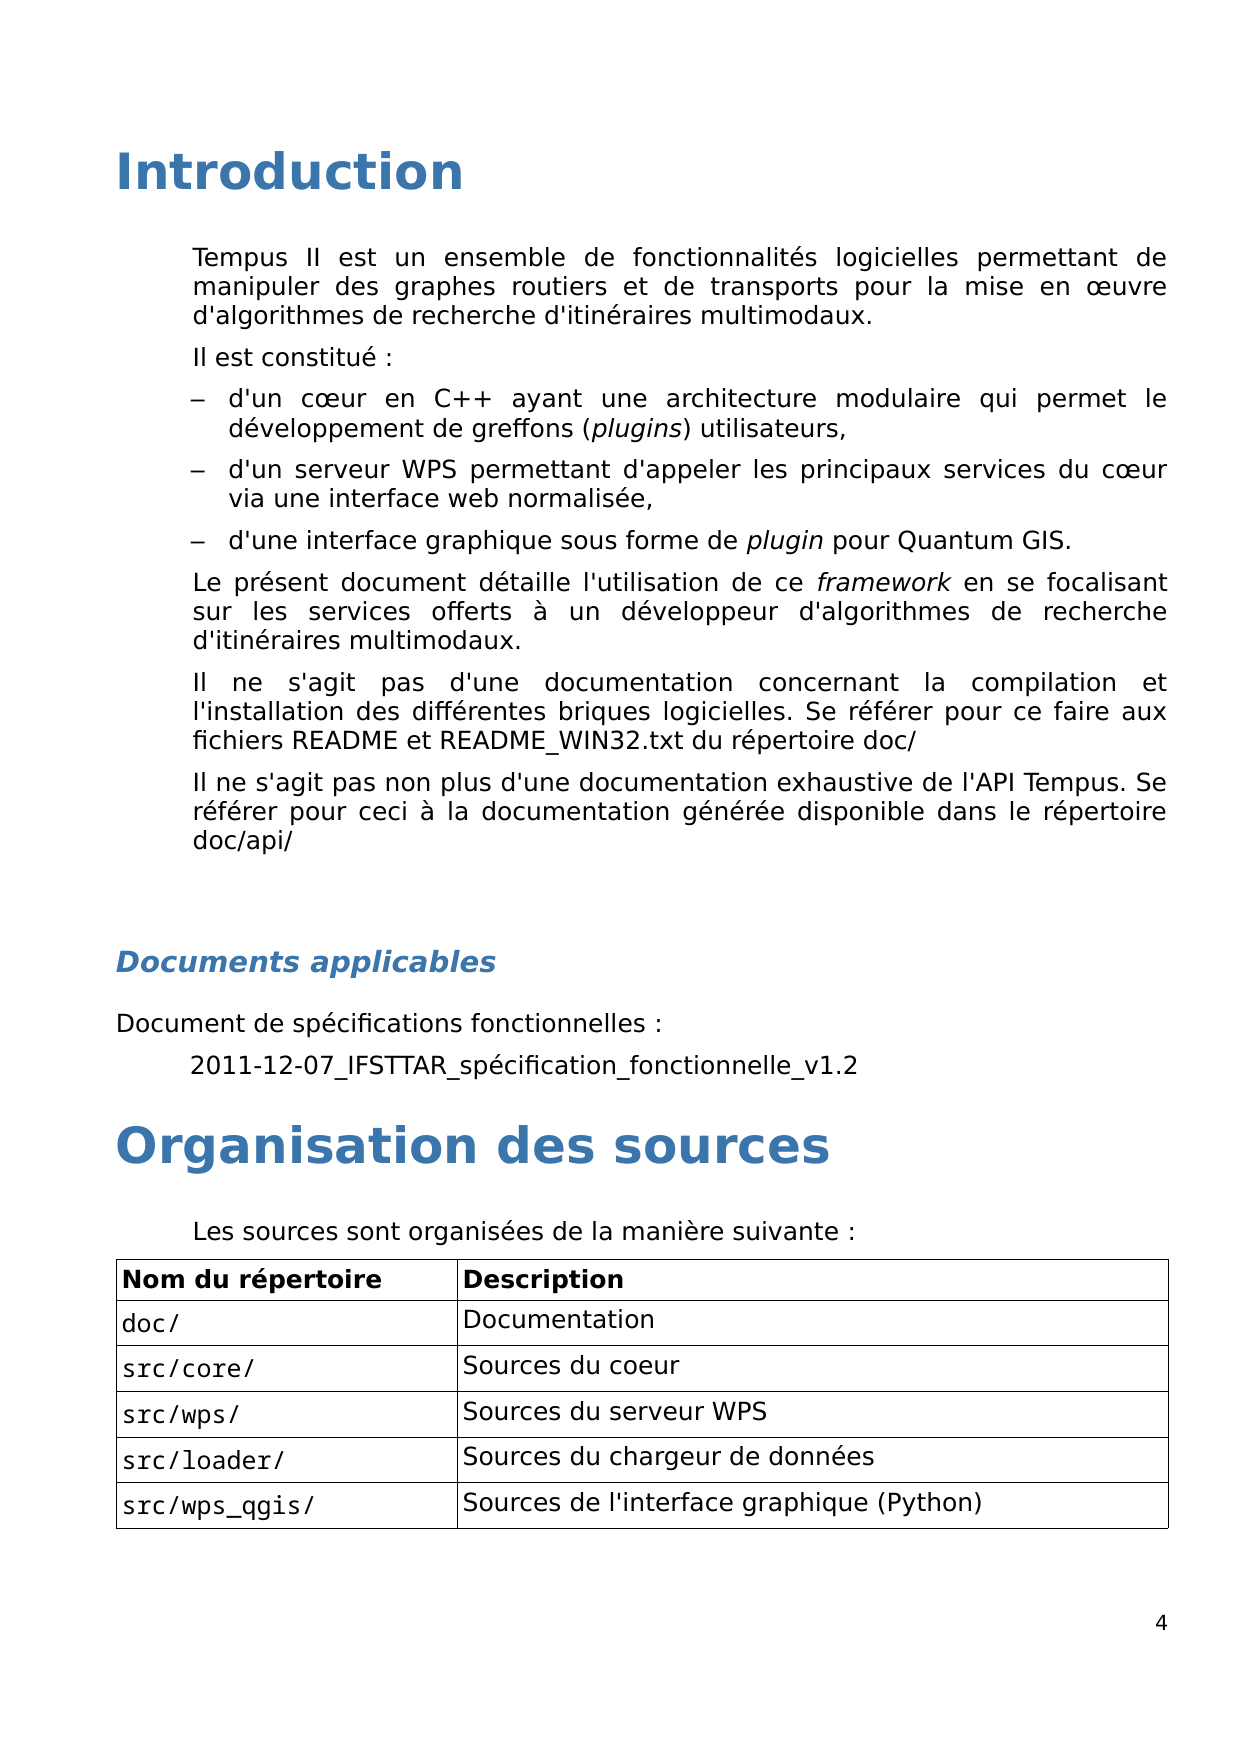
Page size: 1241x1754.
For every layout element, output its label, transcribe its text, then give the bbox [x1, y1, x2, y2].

text Il ne s'agit pas d'une documentation concernant la compilation et l'installation des différentes briques logicielles. Se référer pour ce faire aux fichiers README et README_WIN32.txt du répertoire doc/ [192, 668, 1168, 755]
table_cell Sources du serveur WPS [458, 1392, 1168, 1437]
table_cell src/wps/ [117, 1392, 457, 1437]
list d'un cœur en C++ ayant une architecture modulaire qui permet le développement de greffons (plugins) utilisateurs, [191, 384, 1168, 443]
text Le présent document détaille l'utilisation de ce framework en se focalisant sur les services offerts à un développeur d'algorithmes de recherche d'itinéraires multimodaux. [192, 568, 1168, 655]
text Il ne s'agit pas non plus d'une documentation exhaustive de l'API Tempus. Se référer pour ceci à la documentation générée disponible dans le répertoire doc/api/ [192, 768, 1168, 855]
text Les sources sont organisées de la manière suivante : [192, 1217, 1168, 1246]
subtitle Introduction [116, 143, 1168, 201]
table_cell src/wps_qgis/ [117, 1483, 457, 1528]
subtitle Organisation des sources [116, 1117, 1168, 1176]
subtitle Documents applicables [116, 946, 1168, 980]
table_cell src/loader/ [117, 1438, 457, 1482]
table_header Description [458, 1260, 1168, 1300]
table_cell Sources du chargeur de données [458, 1438, 1168, 1482]
table_cell doc/ [117, 1301, 457, 1345]
table_cell Documentation [458, 1301, 1168, 1345]
list d'un serveur WPS permettant d'appeler les principaux services du cœur via une interface web normalisée, [191, 455, 1168, 514]
table_cell src/core/ [117, 1346, 457, 1391]
text Document de spécifications fonctionnelles : [116, 1009, 1168, 1038]
text 2011-12-07_IFSTTAR_spécification_fonctionnelle_v1.2 [116, 1051, 1168, 1080]
list d'une interface graphique sous forme de plugin pour Quantum GIS. [191, 526, 1168, 555]
table_header Nom du répertoire [117, 1260, 457, 1300]
text Tempus II est un ensemble de fonctionnalités logicielles permettant de manipuler des graphes routiers et de transports pour la mise en œuvre d'algorithmes de recherche d'itinéraires multimodaux. [192, 243, 1168, 330]
table_cell Sources de l'interface graphique (Python) [458, 1483, 1168, 1528]
table_cell Sources du coeur [458, 1346, 1168, 1391]
text Il est constitué : [192, 343, 1168, 372]
